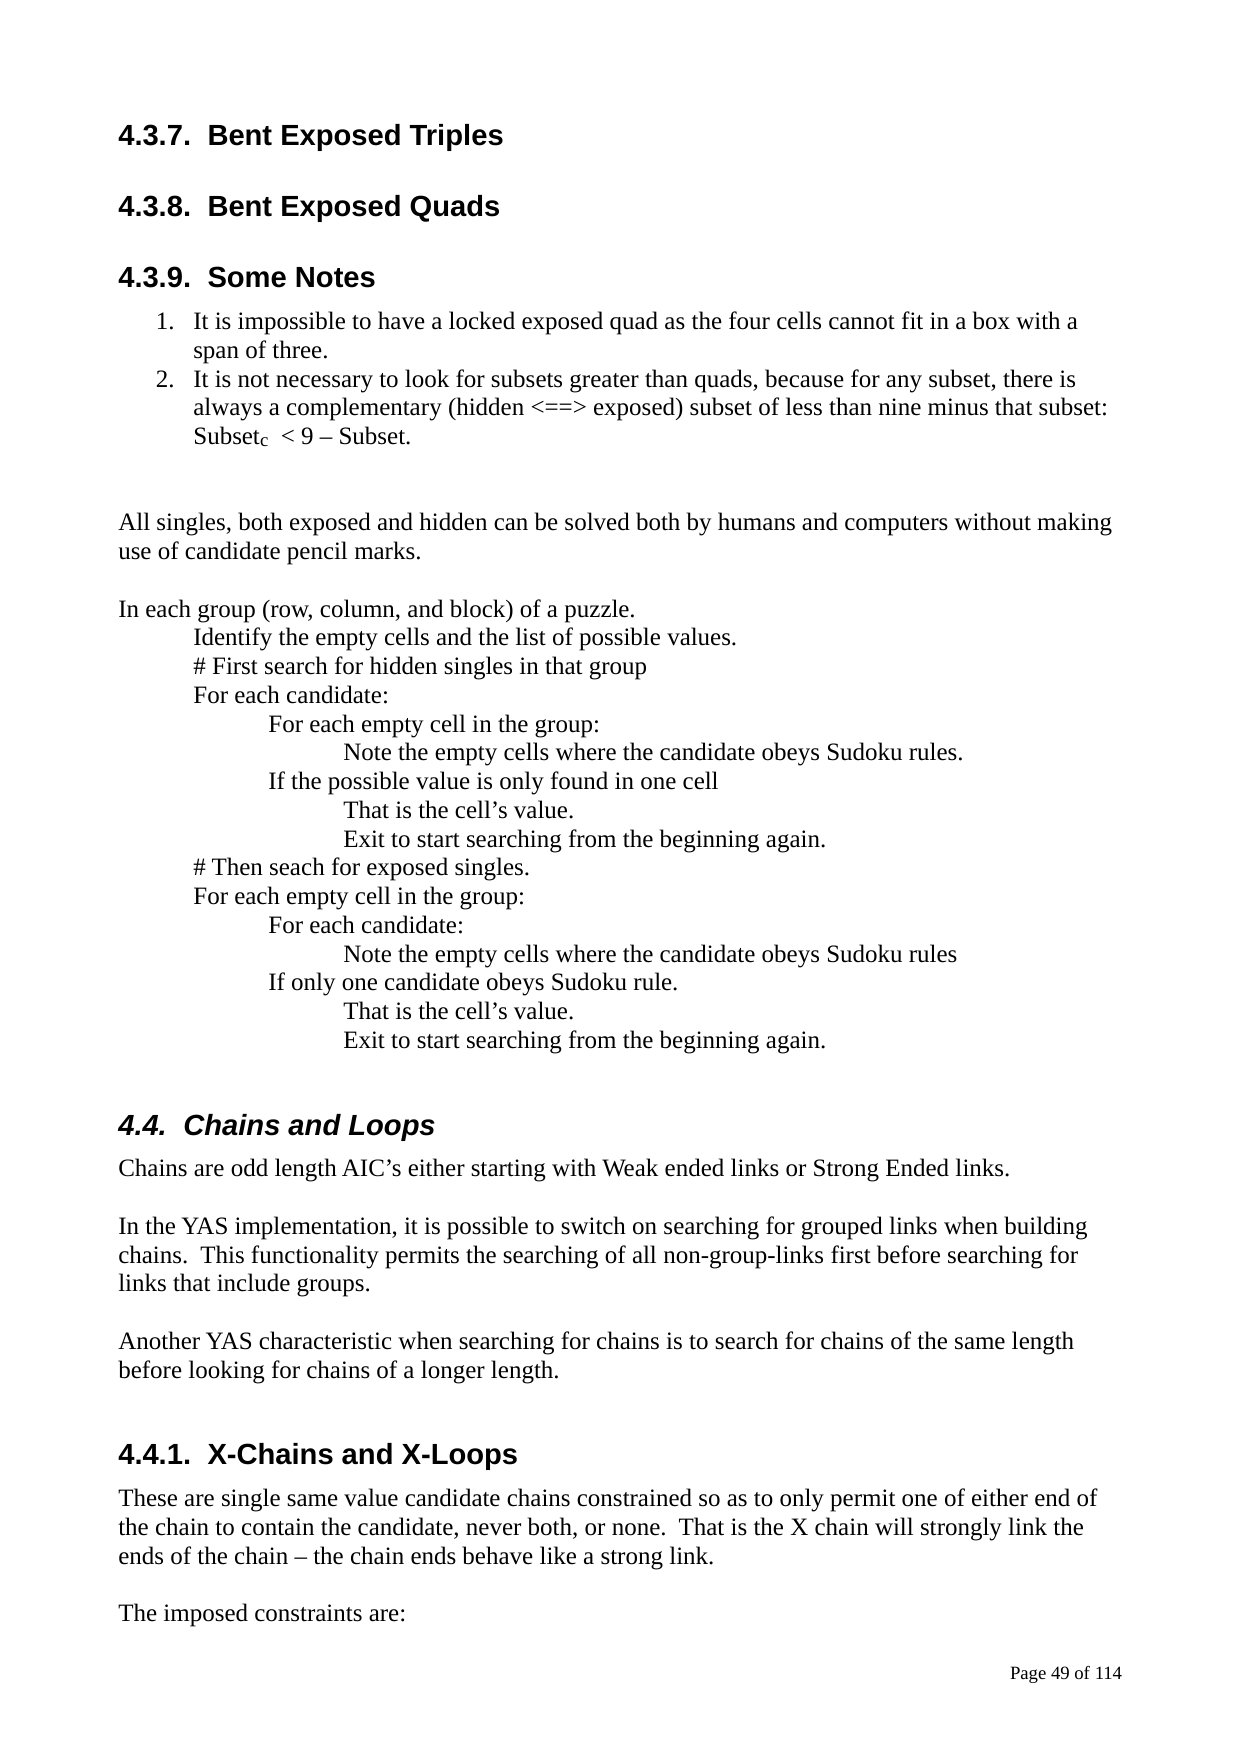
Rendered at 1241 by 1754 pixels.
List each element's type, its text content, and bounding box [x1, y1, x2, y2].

text In each group (row, column, and block) of a puzzle. [118, 594, 1122, 622]
text All singles, both exposed and hidden can be solved both by humans and computers without making use of candidate pencil marks. [118, 507, 1122, 565]
text Another YAS characteristic when searching for chains is to search for chains of the same length before looking for chains of a longer length. [118, 1326, 1122, 1383]
text # Then seach for exposed singles. [118, 852, 1122, 881]
list It is impossible to have a locked exposed quad as the four cells cannot fit in a box with a span of three. [156, 306, 1122, 364]
text Identify the empty cells and the list of possible values. [118, 622, 1122, 651]
text That is the cell’s value. [118, 996, 1122, 1025]
text Chains are odd length AIC’s either starting with Weak ended links or Strong Ended links. [118, 1153, 1122, 1182]
text # First search for hidden singles in that group [118, 651, 1122, 680]
text Note the empty cells where the candidate obeys Sudoku rules. [118, 737, 1122, 766]
text If only one candidate obeys Sudoku rule. [118, 967, 1122, 996]
subtitle Bent Exposed Quads [118, 189, 1122, 223]
subtitle Bent Exposed Triples [118, 118, 1122, 152]
subtitle Chains and Loops [118, 1107, 1122, 1141]
text That is the cell’s value. [118, 795, 1122, 824]
subtitle X-Chains and X-Loops [118, 1437, 1122, 1471]
text The imposed constraints are: [118, 1598, 1122, 1627]
subtitle Some Notes [118, 260, 1122, 294]
text In the YAS implementation, it is possible to switch on searching for grouped links when building chains. This functionality permits the searching of all non-group-links first before searching for links that include groups. [118, 1211, 1122, 1297]
text These are single same value candidate chains constrained so as to only permit one of either end of the chain to contain the candidate, never both, or none. That is the X chain will strongly link the ends of the chain – the chain ends behave like a strong link. [118, 1483, 1122, 1569]
text For each candidate: [118, 910, 1122, 939]
text Note the empty cells where the candidate obeys Sudoku rules [118, 939, 1122, 967]
text Exit to start searching from the beginning again. [118, 824, 1122, 852]
text Exit to start searching from the beginning again. [118, 1025, 1122, 1054]
text For each empty cell in the group: [118, 881, 1122, 910]
text For each candidate: [118, 680, 1122, 709]
list It is not necessary to look for subsets greater than quads, because for any subset, there is always a complementary (hidden <==> exposed) subset of less than nine minus that subset: Subsetc < 9 – Subset. [156, 364, 1122, 450]
text If the possible value is only found in one cell [118, 766, 1122, 795]
text For each empty cell in the group: [118, 709, 1122, 737]
